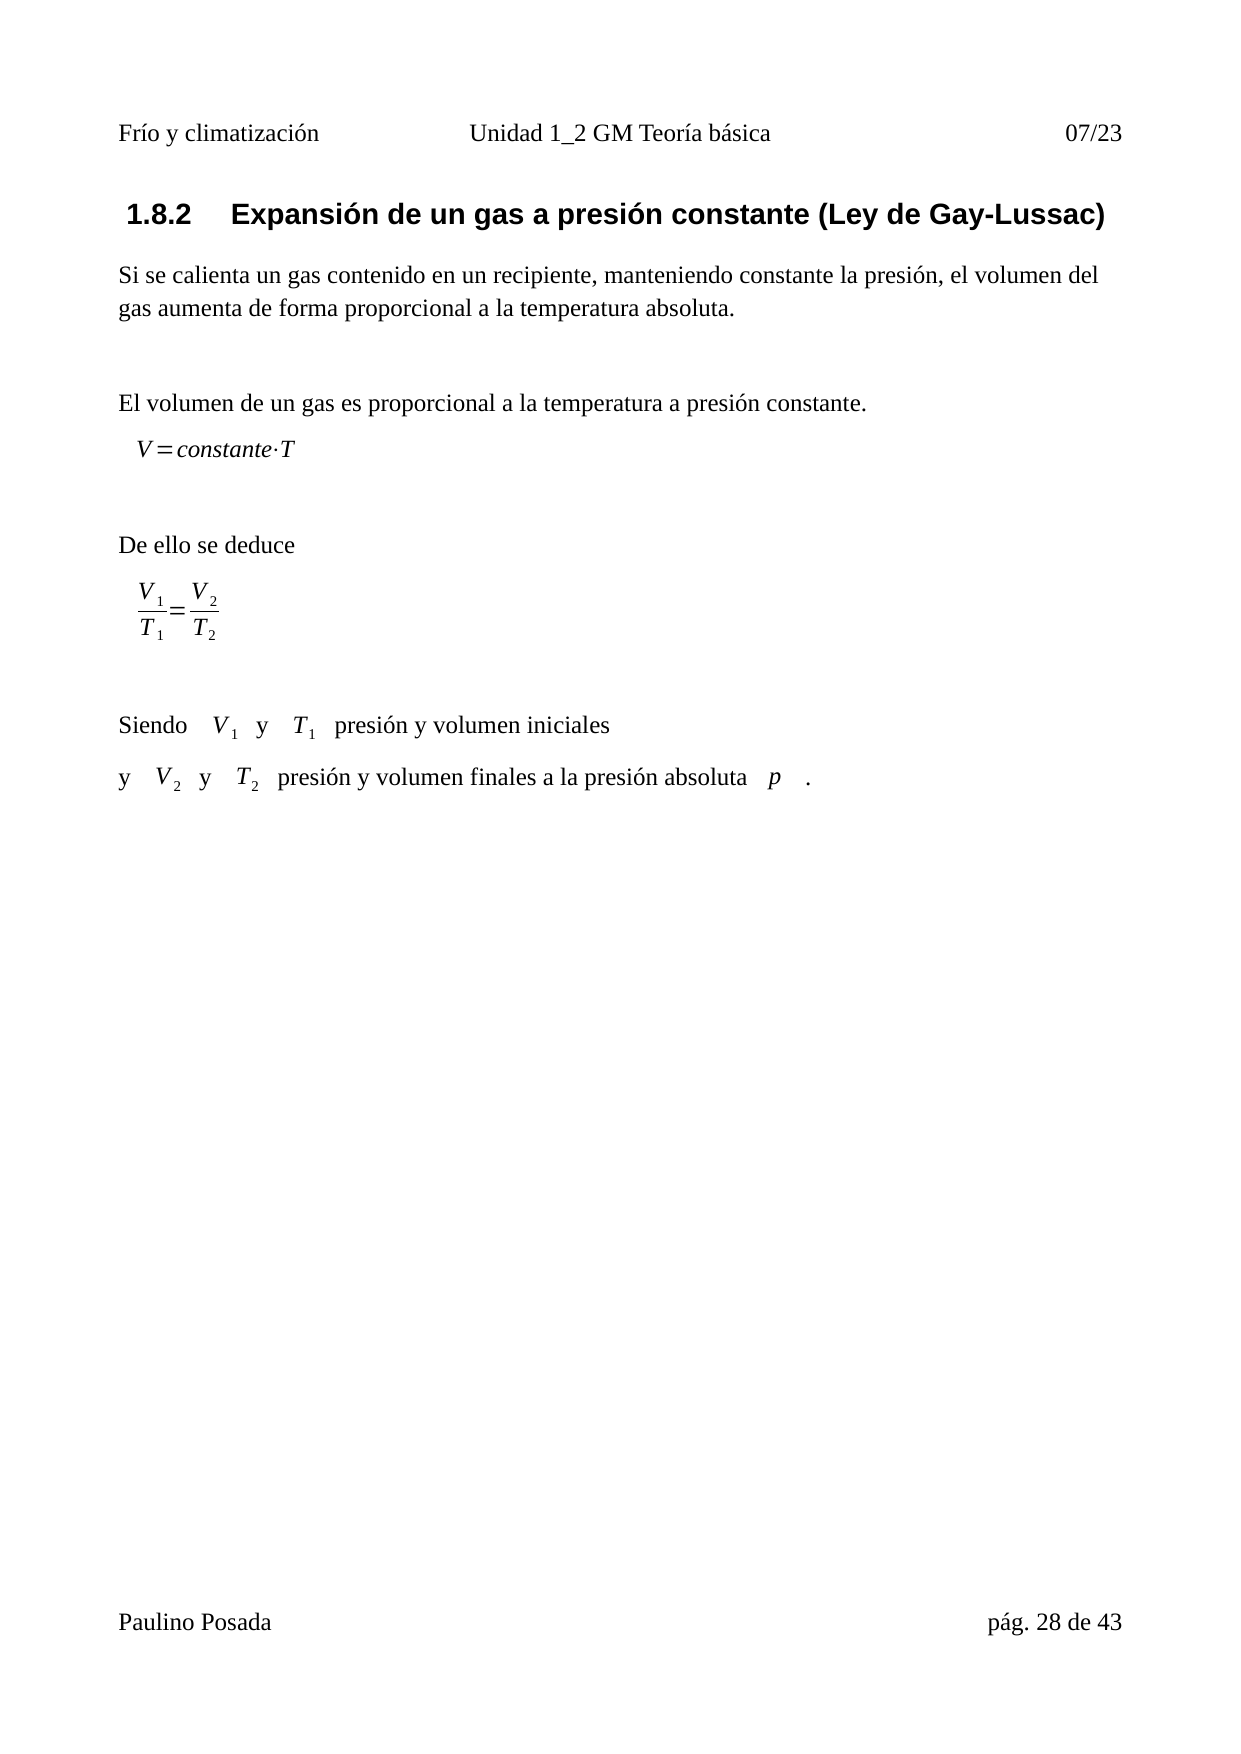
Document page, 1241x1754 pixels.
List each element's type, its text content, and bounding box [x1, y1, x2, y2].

text El volumen de un gas es proporcional a la temperatura a presión constante. [118, 388, 1122, 417]
subtitle Expansión de un gas a presión constante (Ley de Gay-Lussac) [118, 197, 1122, 231]
text Siendo y presión y volumen iniciales [118, 711, 1122, 743]
text Si se calienta un gas contenido en un recipiente, manteniendo constante la presión, el volumen del gas aumenta de forma proporcional a la temperatura absoluta. [118, 260, 1122, 322]
text De ello se deduce [118, 530, 1122, 559]
text y y presión y volumen finales a la presión absoluta . [118, 762, 1122, 794]
